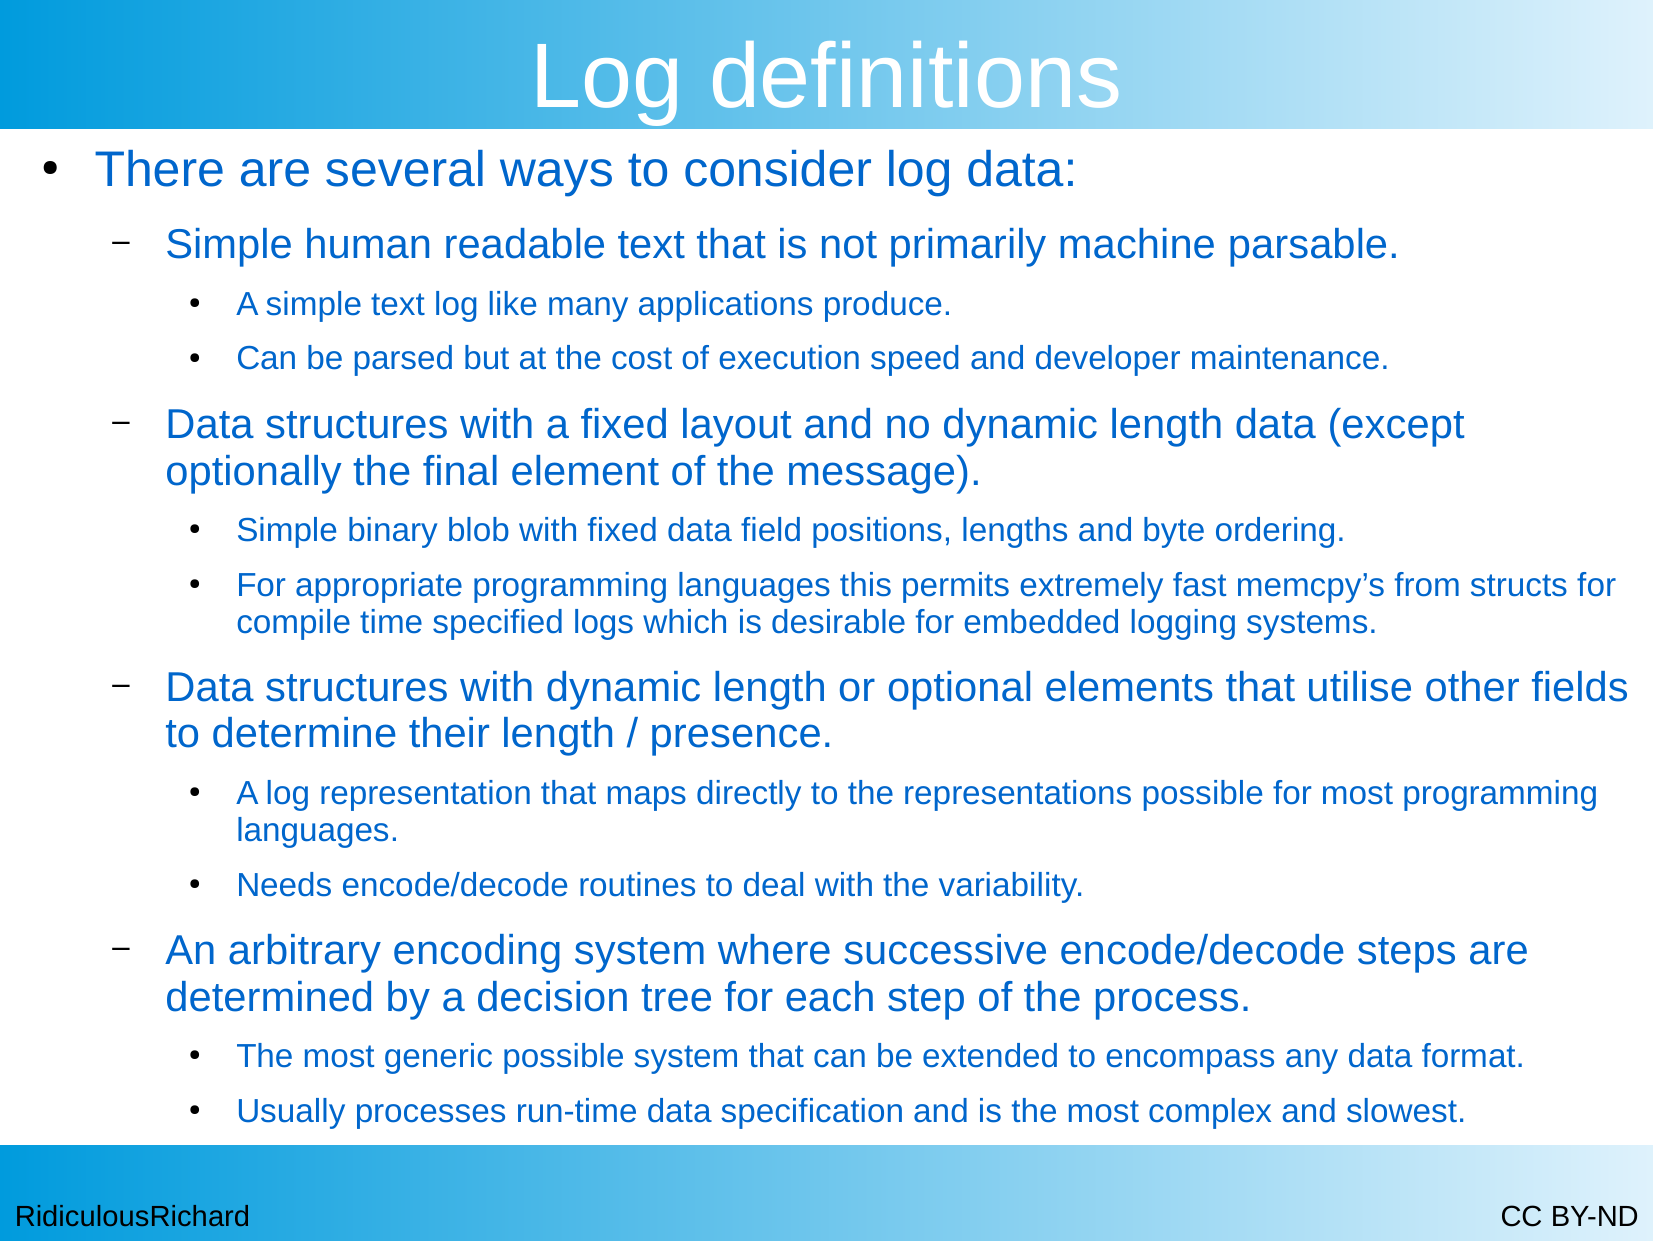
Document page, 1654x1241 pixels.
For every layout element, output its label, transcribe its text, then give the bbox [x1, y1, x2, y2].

list There are several ways to consider log data: Simple human readable text that is not primarily machine parsable. A simple text log like many applications produce. Can be parsed but at the cost of execution speed and developer maintenance. Data structures with a fixed layout and no dynamic length data (except optionally the final element of the message). Simple binary blob with fixed data field positions, lengths and byte ordering. For appropriate programming languages this permits extremely fast memcpy’s from structs for compile time specified logs which is desirable for embedded logging systems. Data structures with dynamic length or optional elements that utilise other fields to determine their length / presence. A log representation that maps directly to the representations possible for most programming languages. Needs encode/decode routines to deal with the variability. An arbitrary encoding system where successive encode/decode steps are determined by a decision tree for each step of the process. The most generic possible system that can be extended to encompass any data format. Usually processes run-time data specification and is the most complex and slowest. [23, 141, 1630, 1146]
title Log definitions [82, 23, 1571, 129]
